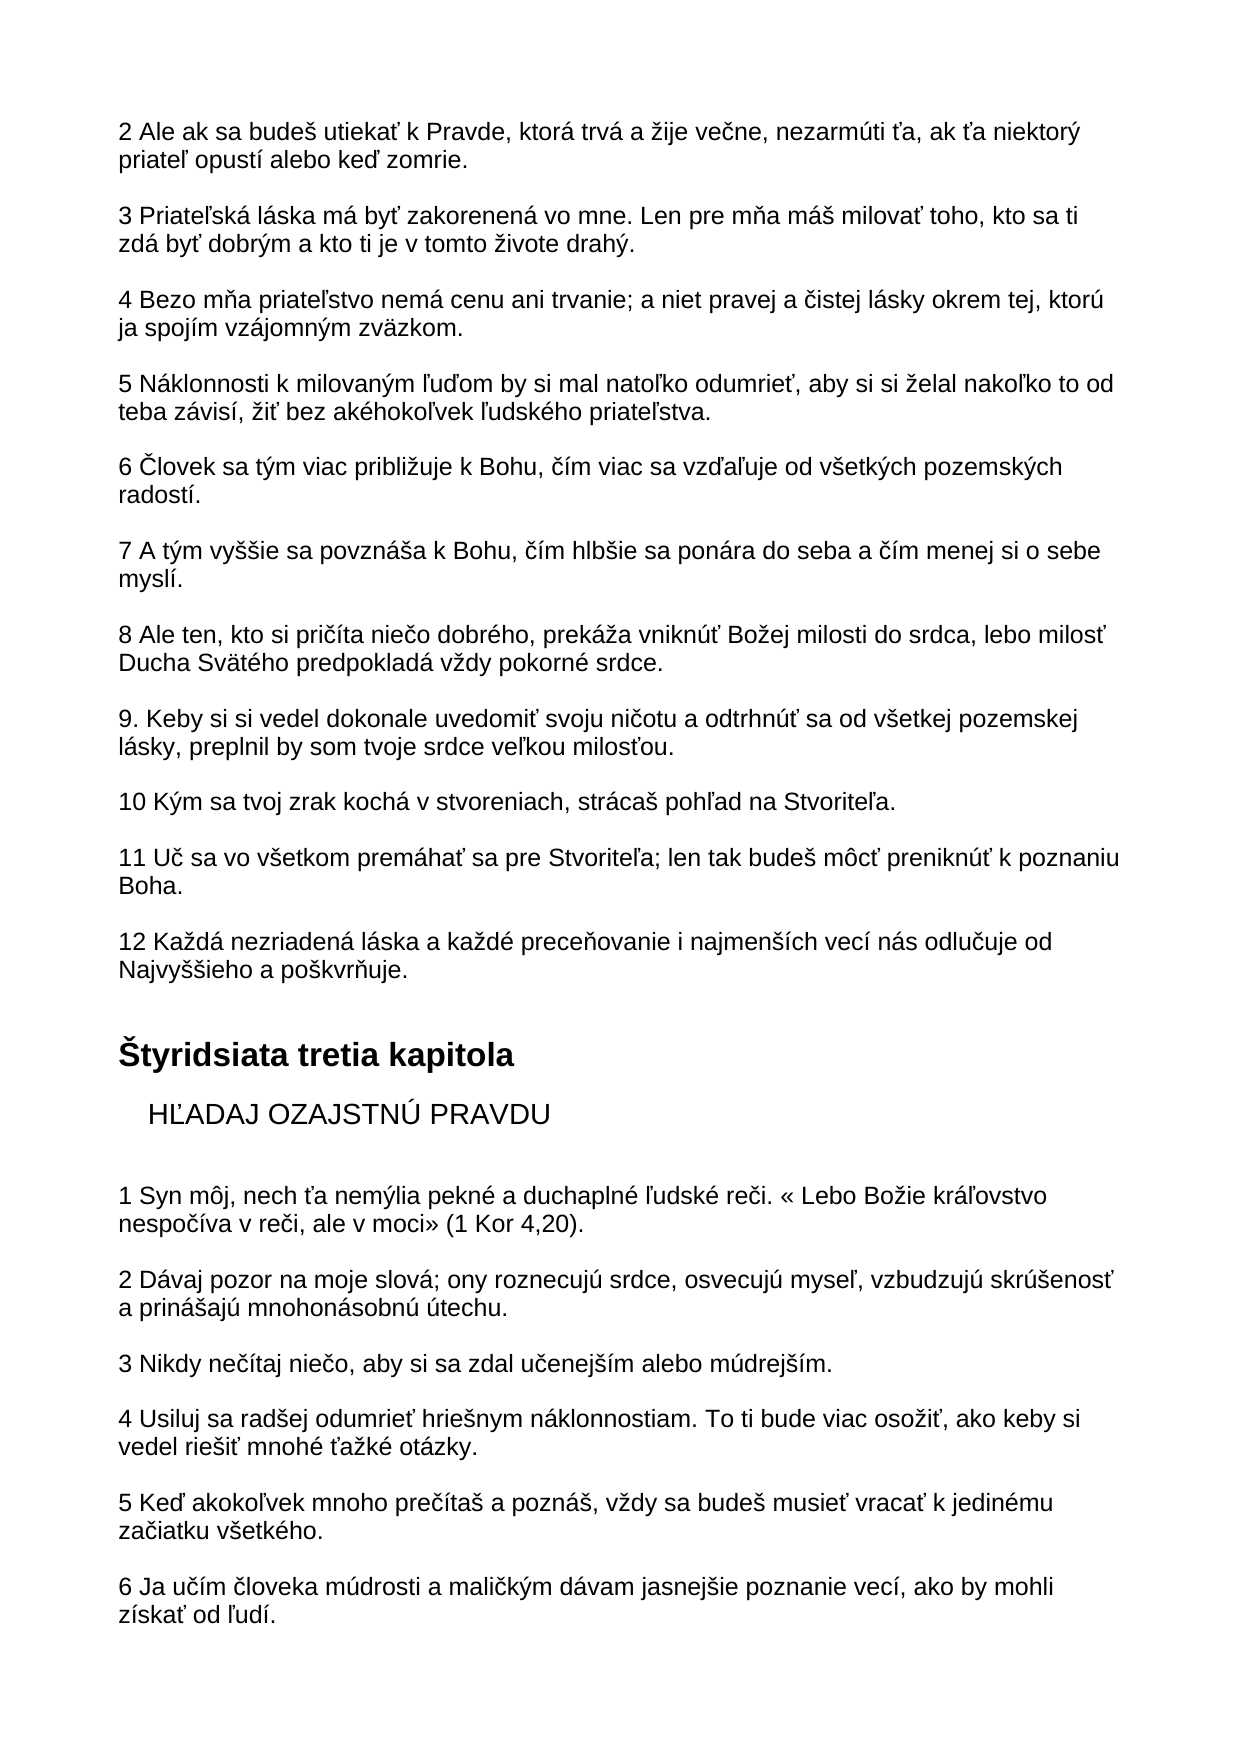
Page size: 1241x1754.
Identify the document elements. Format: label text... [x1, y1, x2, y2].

text 2 Ale ak sa budeš utiekať k Pravde, ktorá trvá a žije večne, nezarmúti ťa, ak ťa niektorý priateľ opustí alebo keď zomrie. [118, 118, 1122, 174]
text 3 Nikdy nečítaj niečo, aby si sa zdal učenejším alebo múdrejším. [118, 1349, 1122, 1377]
text 7 A tým vyššie sa povznáša k Bohu, čím hlbšie sa ponára do seba a čím menej si o sebe myslí. [118, 537, 1122, 593]
text 6 Ja učím človeka múdrosti a maličkým dávam jasnejšie poznanie vecí, ako by mohli získať od ľudí. [118, 1573, 1122, 1628]
text 9. Keby si si vedel dokonale uvedomiť svoju ničotu a odtrhnúť sa od všetkej pozemskej lásky, preplnil by som tvoje srdce veľkou milosťou. [118, 704, 1122, 760]
text 5 Keď akokoľvek mnoho prečítaš a poznáš, vždy sa budeš musieť vracať k jedinému začiatku všetkého. [118, 1489, 1122, 1545]
text 5 Náklonnosti k milovaným ľuďom by si mal natoľko odumrieť, aby si si želal nakoľko to od teba závisí, žiť bez akéhokoľvek ľudského priateľstva. [118, 369, 1122, 425]
text 6 Človek sa tým viac približuje k Bohu, čím viac sa vzďaľuje od všetkých pozemských radostí. [118, 453, 1122, 509]
text 3 Priateľská láska má byť zakorenená vo mne. Len pre mňa máš milovať toho, kto sa ti zdá byť dobrým a kto ti je v tomto živote drahý. [118, 202, 1122, 258]
text 10 Kým sa tvoj zrak kochá v stvoreniach, strácaš pohľad na Stvoriteľa. [118, 788, 1122, 816]
text 11 Uč sa vo všetkom premáhať sa pre Stvoriteľa; len tak budeš môcť preniknúť k poznaniu Boha. [118, 844, 1122, 900]
text 8 Ale ten, kto si pričíta niečo dobrého, prekáža vniknúť Božej milosti do srdca, lebo milosť Ducha Svätého predpokladá vždy pokorné srdce. [118, 621, 1122, 676]
text 1 Syn môj, nech ťa nemýlia pekné a duchaplné ľudské reči. « Lebo Božie kráľovstvo nespočíva v reči, ale v moci» (1 Kor 4,20). [118, 1182, 1122, 1238]
text 4 Usiluj sa radšej odumrieť hriešnym náklonnostiam. To ti bude viac osožiť, ako keby si vedel riešiť mnohé ťažké otázky. [118, 1405, 1122, 1461]
subtitle Štyridsiata tretia kapitola [118, 1036, 1122, 1073]
subtitle HĽADAJ OZAJSTNÚ PRAVDU [148, 1098, 1122, 1130]
text 2 Dávaj pozor na moje slová; ony roznecujú srdce, osvecujú myseľ, vzbudzujú skrúšenosť a prinášajú mnohonásobnú útechu. [118, 1266, 1122, 1321]
text 4 Bezo mňa priateľstvo nemá cenu ani trvanie; a niet pravej a čistej lásky okrem tej, ktorú ja spojím vzájomným zväzkom. [118, 286, 1122, 341]
text 12 Každá nezriadená láska a každé preceňovanie i najmenších vecí nás odlučuje od Najvyššieho a poškvrňuje. [118, 928, 1122, 983]
